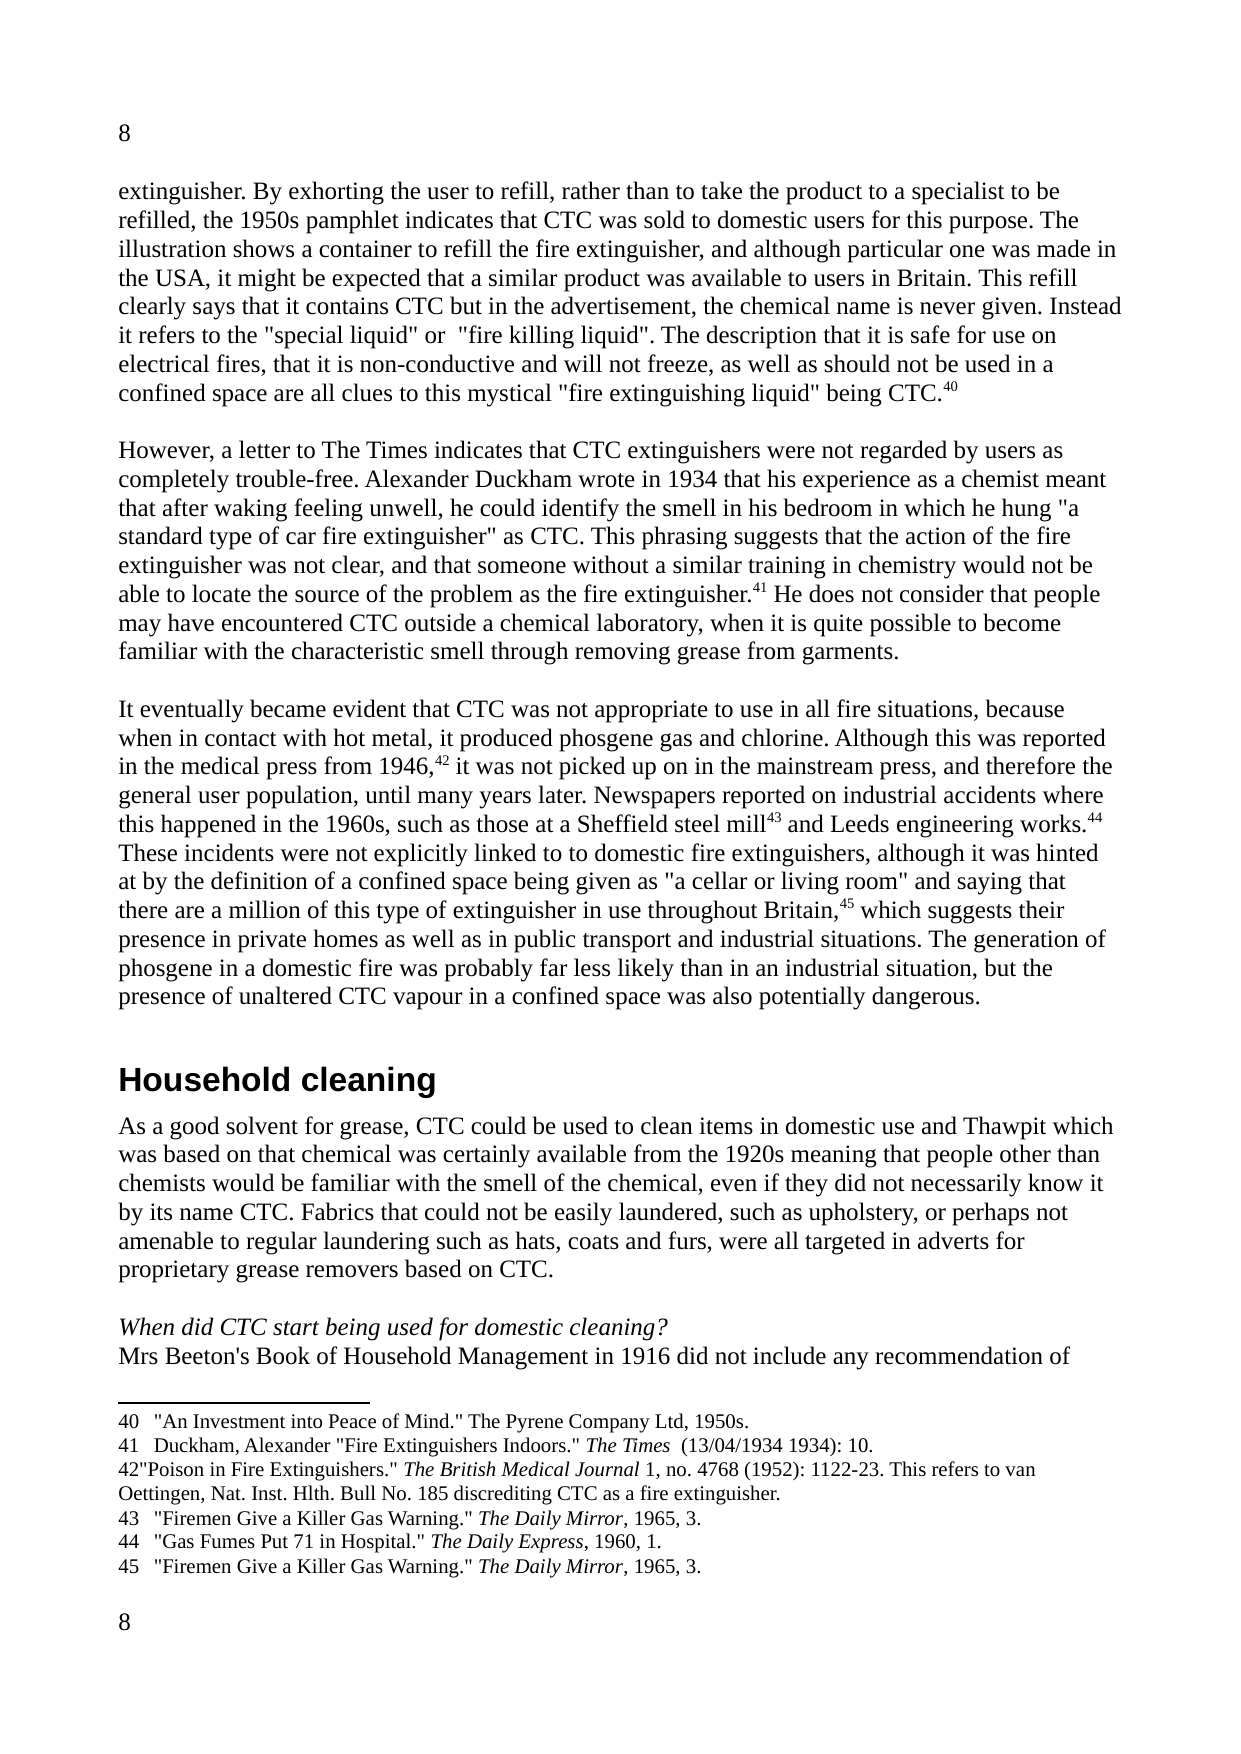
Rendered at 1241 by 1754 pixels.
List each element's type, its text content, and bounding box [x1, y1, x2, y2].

text "Gas Fumes Put 71 in Hospital." The Daily Express, 1960, 1. [118, 1529, 1122, 1553]
text "Firemen Give a Killer Gas Warning." The Daily Mirror, 1965, 3. [118, 1553, 1122, 1578]
text As a good solvent for grease, CTC could be used to clean items in domestic use and Thawpit which was based on that chemical was certainly available from the 1920s meaning that people other than chemists would be familiar with the smell of the chemical, even if they did not necessarily know it by its name CTC. Fabrics that could not be easily laundered, such as upholstery, or perhaps not amenable to regular laundering such as hats, coats and furs, were all targeted in adverts for proprietary grease removers based on CTC. [118, 1111, 1122, 1283]
text It eventually became evident that CTC was not appropriate to use in all fire situations, because when in contact with hot metal, it produced phosgene gas and chlorine. Although this was reported in the medical press from 1946, it was not picked up on in the mainstream press, and therefore the general user population, until many years later. Newspapers reported on industrial accidents where this happened in the 1960s, such as those at a Sheffield steel mill and Leeds engineering works. These incidents were not explicitly linked to to domestic fire extinguishers, although it was hinted at by the definition of a confined space being given as "a cellar or living room" and saying that there are a million of this type of extinguisher in use throughout Britain, which suggests their presence in private homes as well as in public transport and industrial situations. The generation of phosgene in a domestic fire was probably far less likely than in an industrial situation, but the presence of unaltered CTC vapour in a confined space was also potentially dangerous. [118, 694, 1122, 1010]
text "An Investment into Peace of Mind." The Pyrene Company Ltd, 1950s. [118, 1409, 1122, 1433]
text When did CTC start being used for domestic cleaning? [118, 1312, 1122, 1341]
text extinguisher. By exhorting the user to refill, rather than to take the product to a specialist to be refilled, the 1950s pamphlet indicates that CTC was sold to domestic users for this purpose. The illustration shows a container to refill the fire extinguisher, and although particular one was made in the USA, it might be expected that a similar product was available to users in Britain. This refill clearly says that it contains CTC but in the advertisement, the chemical name is never given. Instead it refers to the "special liquid" or "fire killing liquid". The description that it is safe for use on electrical fires, that it is non-conductive and will not freeze, as well as should not be used in a confined space are all clues to this mystical "fire extinguishing liquid" being CTC. [118, 176, 1122, 406]
text Duckham, Alexander "Fire Extinguishers Indoors." The Times (13/04/1934 1934): 10. [118, 1433, 1122, 1457]
text "Poison in Fire Extinguishers." The British Medical Journal 1, no. 4768 (1952): 1122-23. This refers to van Oettingen, Nat. Inst. Hlth. Bull No. 185 discrediting CTC as a fire extinguisher. [118, 1457, 1122, 1505]
text However, a letter to The Times indicates that CTC extinguishers were not regarded by users as completely trouble-free. Alexander Duckham wrote in 1934 that his experience as a chemist meant that after waking feeling unwell, he could identify the smell in his bedroom in which he hung "a standard type of car fire extinguisher" as CTC. This phrasing suggests that the action of the fire extinguisher was not clear, and that someone without a similar training in chemistry would not be able to locate the source of the problem as the fire extinguisher. He does not consider that people may have encountered CTC outside a chemical laboratory, when it is quite possible to become familiar with the characteristic smell through removing grease from garments. [118, 435, 1122, 665]
text Mrs Beeton's Book of Household Management in 1916 did not include any recommendation of [118, 1341, 1122, 1369]
subtitle Household cleaning [118, 1060, 1122, 1098]
text "Firemen Give a Killer Gas Warning." The Daily Mirror, 1965, 3. [118, 1505, 1122, 1529]
